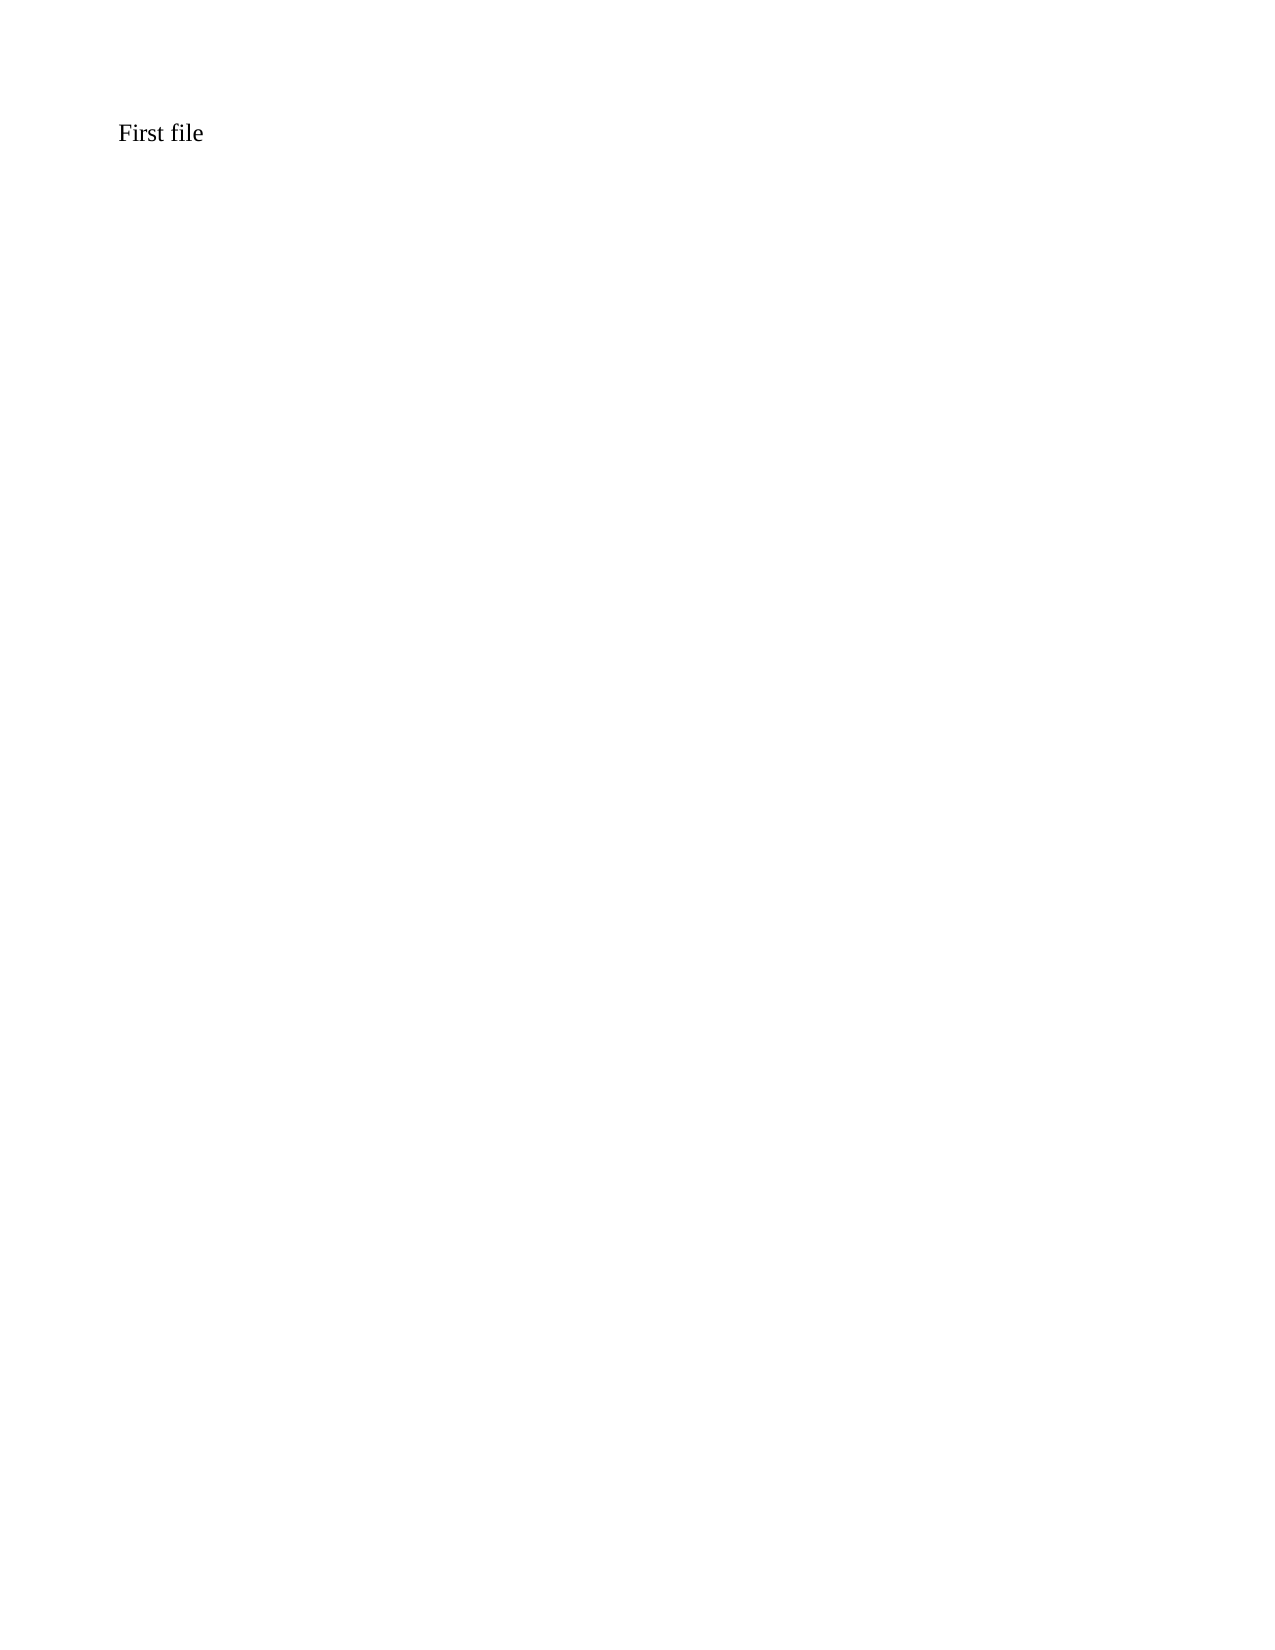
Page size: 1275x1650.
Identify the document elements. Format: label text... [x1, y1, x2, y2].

text First file [118, 118, 1157, 147]
